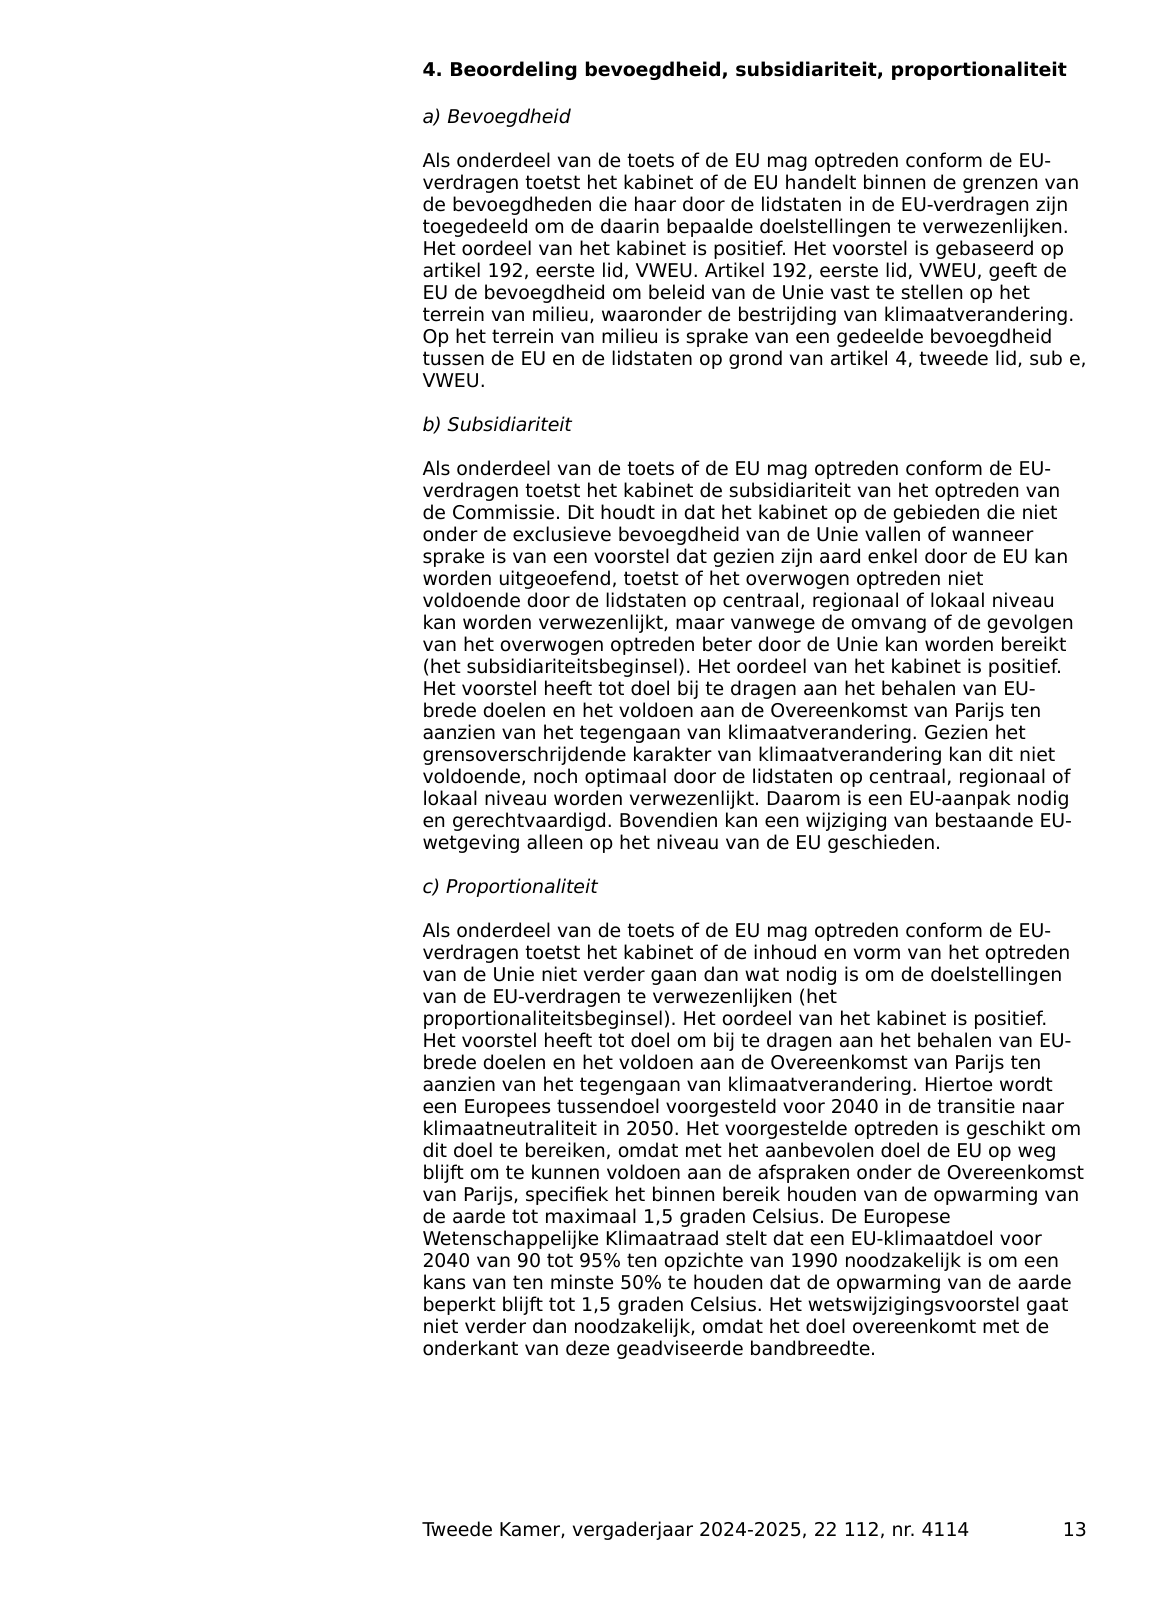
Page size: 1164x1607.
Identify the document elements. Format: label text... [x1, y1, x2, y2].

text Als onderdeel van de toets of de EU mag optreden conform de EU-verdragen toetst het kabinet of de EU handelt binnen de grenzen van de bevoegdheden die haar door de lidstaten in de EU-verdragen zijn toegedeeld om de daarin bepaalde doelstellingen te verwezenlijken. Het oordeel van het kabinet is positief. Het voorstel is gebaseerd op artikel 192, eerste lid, VWEU. Artikel 192, eerste lid, VWEU, geeft de EU de bevoegdheid om beleid van de Unie vast te stellen op het terrein van milieu, waaronder de bestrijding van klimaatverandering. Op het terrein van milieu is sprake van een gedeelde bevoegdheid tussen de EU en de lidstaten op grond van artikel 4, tweede lid, sub e, VWEU. [422, 150, 1087, 392]
subtitle c) Proportionaliteit [422, 876, 1087, 898]
subtitle a) Bevoegdheid [422, 106, 1087, 128]
subtitle 4. Beoordeling bevoegdheid, subsidiariteit, proportionaliteit [422, 59, 1087, 81]
subtitle b) Subsidiariteit [422, 414, 1087, 436]
text Als onderdeel van de toets of de EU mag optreden conform de EU-verdragen toetst het kabinet of de inhoud en vorm van het optreden van de Unie niet verder gaan dan wat nodig is om de doelstellingen van de EU-verdragen te verwezenlijken (het proportionaliteitsbeginsel). Het oordeel van het kabinet is positief. Het voorstel heeft tot doel om bij te dragen aan het behalen van EU-brede doelen en het voldoen aan de Overeenkomst van Parijs ten aanzien van het tegengaan van klimaatverandering. Hiertoe wordt een Europees tussendoel voorgesteld voor 2040 in de transitie naar klimaatneutraliteit in 2050. Het voorgestelde optreden is geschikt om dit doel te bereiken, omdat met het aanbevolen doel de EU op weg blijft om te kunnen voldoen aan de afspraken onder de Overeenkomst van Parijs, specifiek het binnen bereik houden van de opwarming van de aarde tot maximaal 1,5 graden Celsius. De Europese Wetenschappelijke Klimaatraad stelt dat een EU-klimaatdoel voor 2040 van 90 tot 95% ten opzichte van 1990 noodzakelijk is om een kans van ten minste 50% te houden dat de opwarming van de aarde beperkt blijft tot 1,5 graden Celsius. Het wetswijzigingsvoorstel gaat niet verder dan noodzakelijk, omdat het doel overeenkomt met de onderkant van deze geadviseerde bandbreedte. [422, 920, 1087, 1360]
text Als onderdeel van de toets of de EU mag optreden conform de EU-verdragen toetst het kabinet de subsidiariteit van het optreden van de Commissie. Dit houdt in dat het kabinet op de gebieden die niet onder de exclusieve bevoegdheid van de Unie vallen of wanneer sprake is van een voorstel dat gezien zijn aard enkel door de EU kan worden uitgeoefend, toetst of het overwogen optreden niet voldoende door de lidstaten op centraal, regionaal of lokaal niveau kan worden verwezenlijkt, maar vanwege de omvang of de gevolgen van het overwogen optreden beter door de Unie kan worden bereikt (het subsidiariteitsbeginsel). Het oordeel van het kabinet is positief. Het voorstel heeft tot doel bij te dragen aan het behalen van EU-brede doelen en het voldoen aan de Overeenkomst van Parijs ten aanzien van het tegengaan van klimaatverandering. Gezien het grensoverschrijdende karakter van klimaatverandering kan dit niet voldoende, noch optimaal door de lidstaten op centraal, regionaal of lokaal niveau worden verwezenlijkt. Daarom is een EU-aanpak nodig en gerechtvaardigd. Bovendien kan een wijziging van bestaande EU-wetgeving alleen op het niveau van de EU geschieden. [422, 458, 1087, 854]
